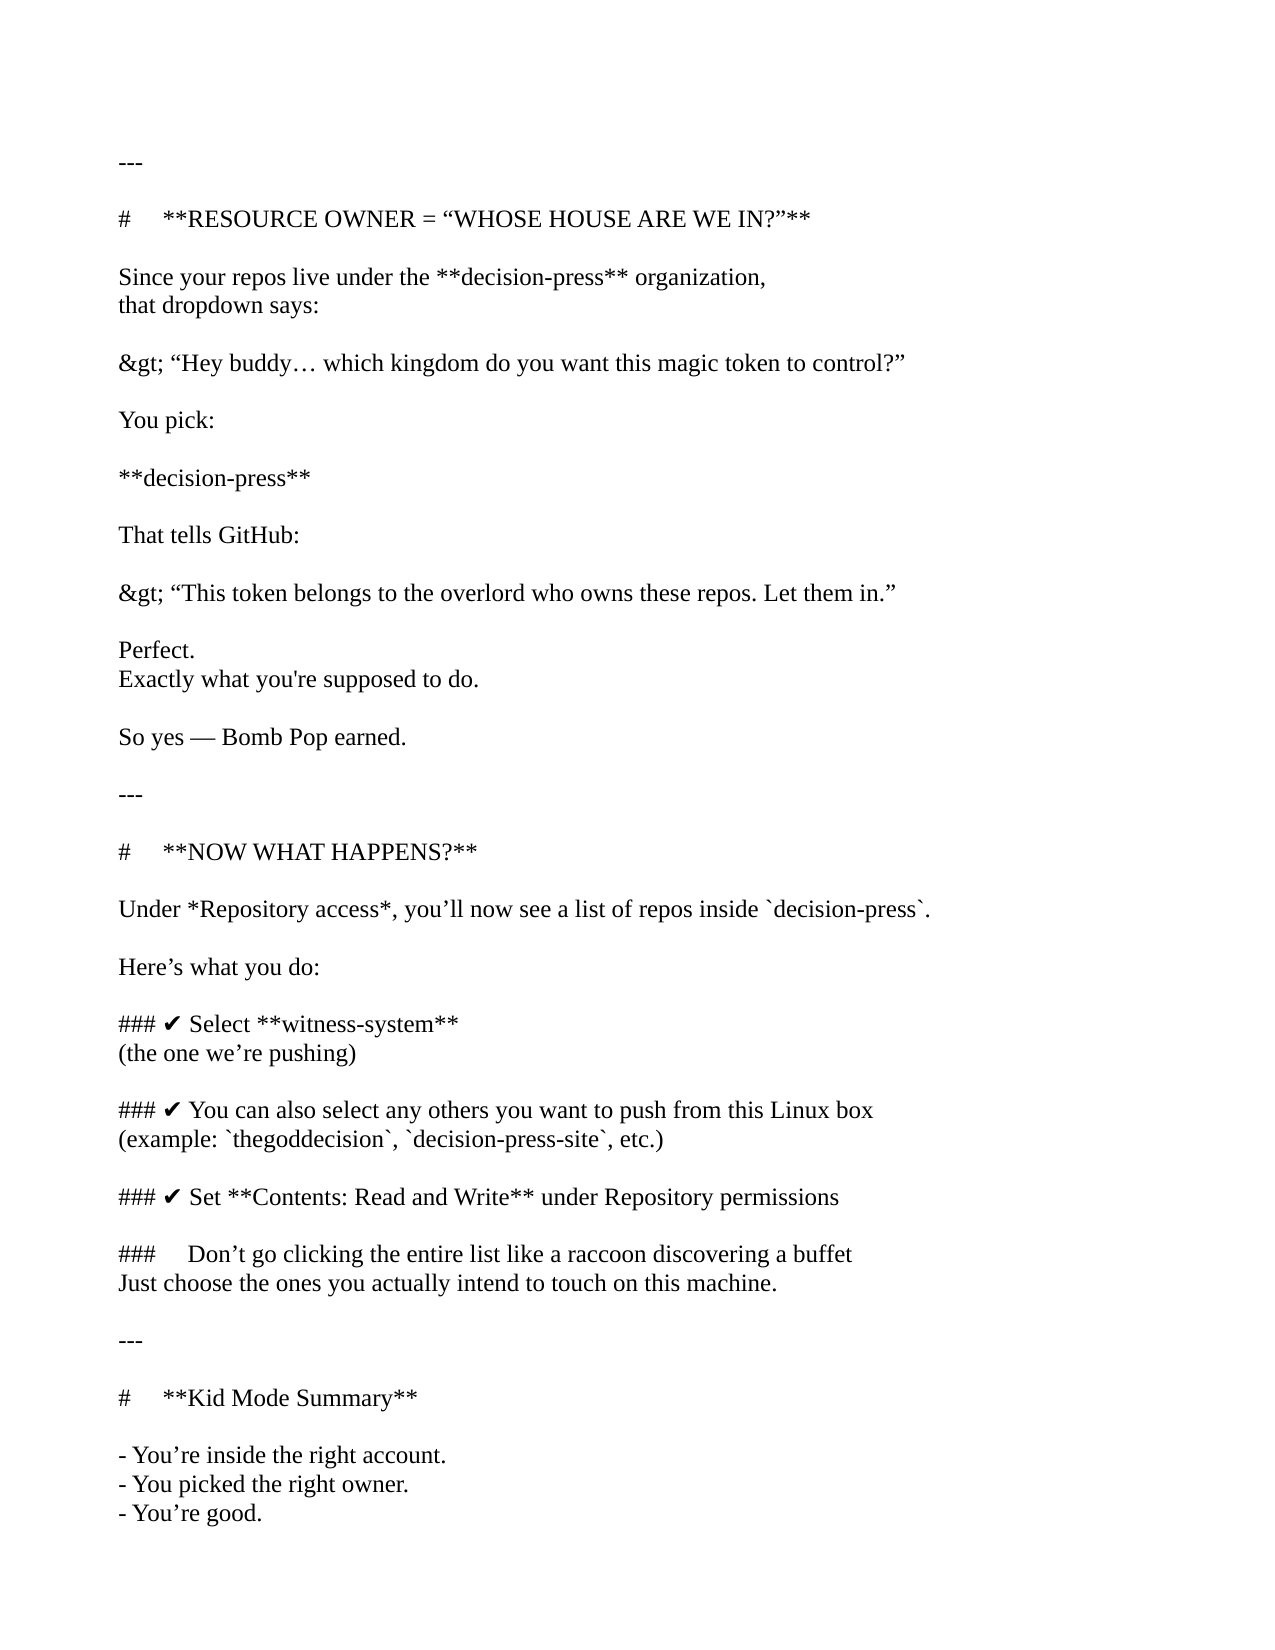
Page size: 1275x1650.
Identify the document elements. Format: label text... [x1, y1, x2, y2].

text that dropdown says: [118, 291, 1157, 319]
text - You picked the right owner. [118, 1469, 1157, 1498]
text - You’re good. [118, 1498, 1157, 1527]
text Here’s what you do: [118, 952, 1157, 981]
text That tells GitHub: [118, 521, 1157, 549]
text (the one we’re pushing) [118, 1038, 1157, 1067]
text (example: `thegoddecision`, `decision-press-site`, etc.) [118, 1124, 1157, 1153]
text &gt; “This token belongs to the overlord who owns these repos. Let them in.” [118, 578, 1157, 607]
text - You’re inside the right account. [118, 1441, 1157, 1469]
text Just choose the ones you actually intend to touch on this machine. [118, 1268, 1157, 1297]
text ### ❌ Don’t go clicking the entire list like a raccoon discovering a buffet [118, 1239, 1157, 1268]
text --- [118, 779, 1157, 808]
text Under *Repository access*, you’ll now see a list of repos inside `decision-press`. [118, 894, 1157, 923]
text So yes — Bomb Pop earned. [118, 722, 1157, 751]
text **decision-press** [118, 463, 1157, 492]
text ### ✔ Set **Contents: Read and Write** under Repository permissions [118, 1182, 1157, 1211]
text ### ✔ You can also select any others you want to push from this Linux box [118, 1096, 1157, 1124]
text Since your repos live under the **decision-press** organization, [118, 262, 1157, 291]
text &gt; “Hey buddy… which kingdom do you want this magic token to control?” [118, 348, 1157, 377]
text # 🧊 **RESOURCE OWNER = “WHOSE HOUSE ARE WE IN?”** [118, 204, 1157, 233]
text # 🍭 **NOW WHAT HAPPENS?** [118, 837, 1157, 866]
text ### ✔ Select **witness-system** [118, 1009, 1157, 1038]
text # 🧊 **Kid Mode Summary** [118, 1383, 1157, 1412]
text You pick: [118, 406, 1157, 434]
text Perfect. [118, 636, 1157, 664]
text Exactly what you're supposed to do. [118, 664, 1157, 693]
text --- [118, 147, 1157, 176]
text --- [118, 1326, 1157, 1354]
